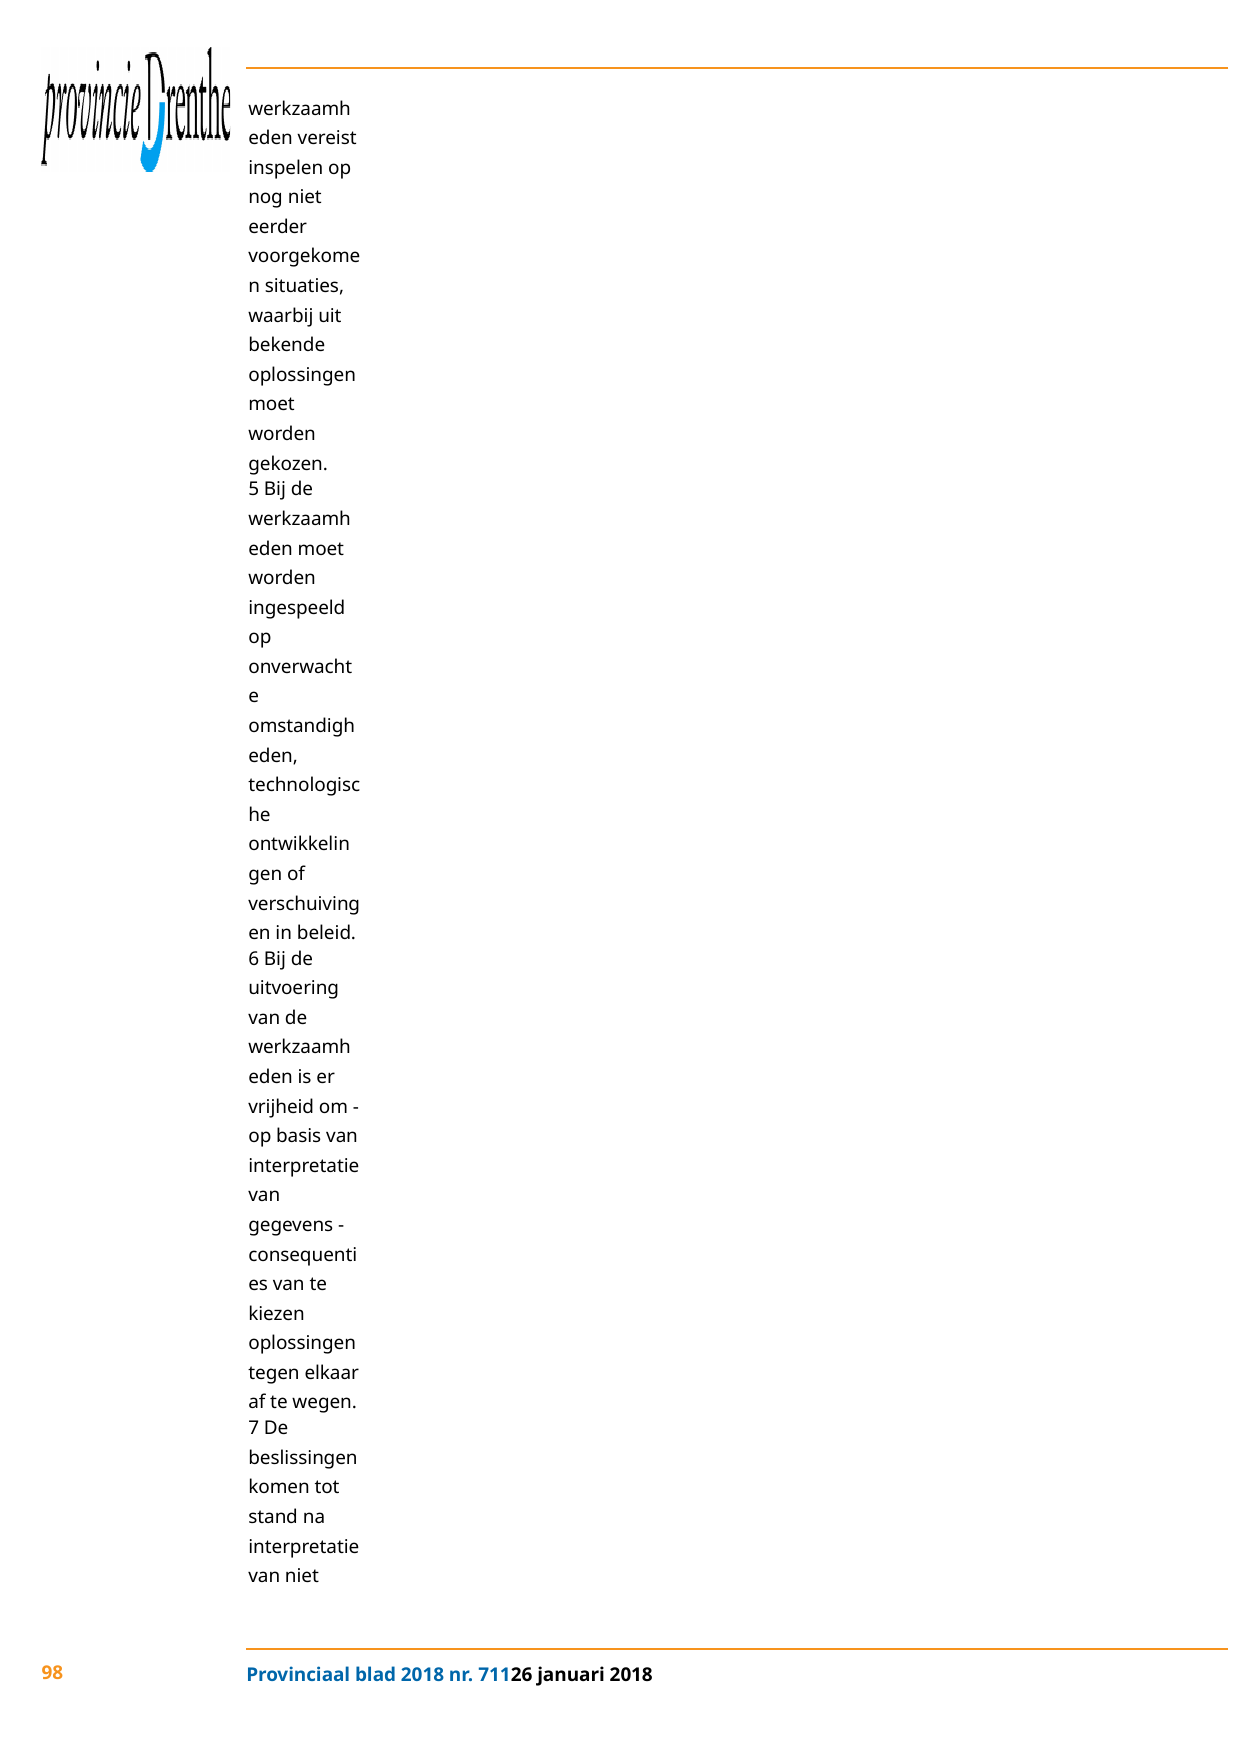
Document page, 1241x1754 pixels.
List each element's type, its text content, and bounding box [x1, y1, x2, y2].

table_cell 7 De beslissingen komen tot stand na interpretatie van niet [248, 1415, 361, 1588]
table_cell werkzaamheden vereist inspelen op nog niet eerder voorgekomen situaties, waarbij uit bekende oplossingen moet worden gekozen. [248, 95, 361, 476]
table_cell 6 Bij de uitvoering van de werkzaamheden is er vrijheid om - op basis van interpretatie van gegevens - consequenties van te kiezen oplossingen tegen elkaar af te wegen. [248, 945, 361, 1414]
table_cell [474, 95, 587, 1588]
table_cell 5 Bij de werkzaamheden moet worden ingespeeld op onverwachte omstandigheden, technologische ontwikkelingen of verschuivingen in beleid. [248, 476, 361, 945]
picture [41, 47, 231, 172]
table_cell [587, 95, 700, 1588]
table_cell [1039, 95, 1152, 1588]
table_cell [926, 95, 1038, 1588]
table_cell [700, 95, 813, 1588]
table_cell [361, 95, 474, 1588]
table_cell [813, 95, 926, 1588]
